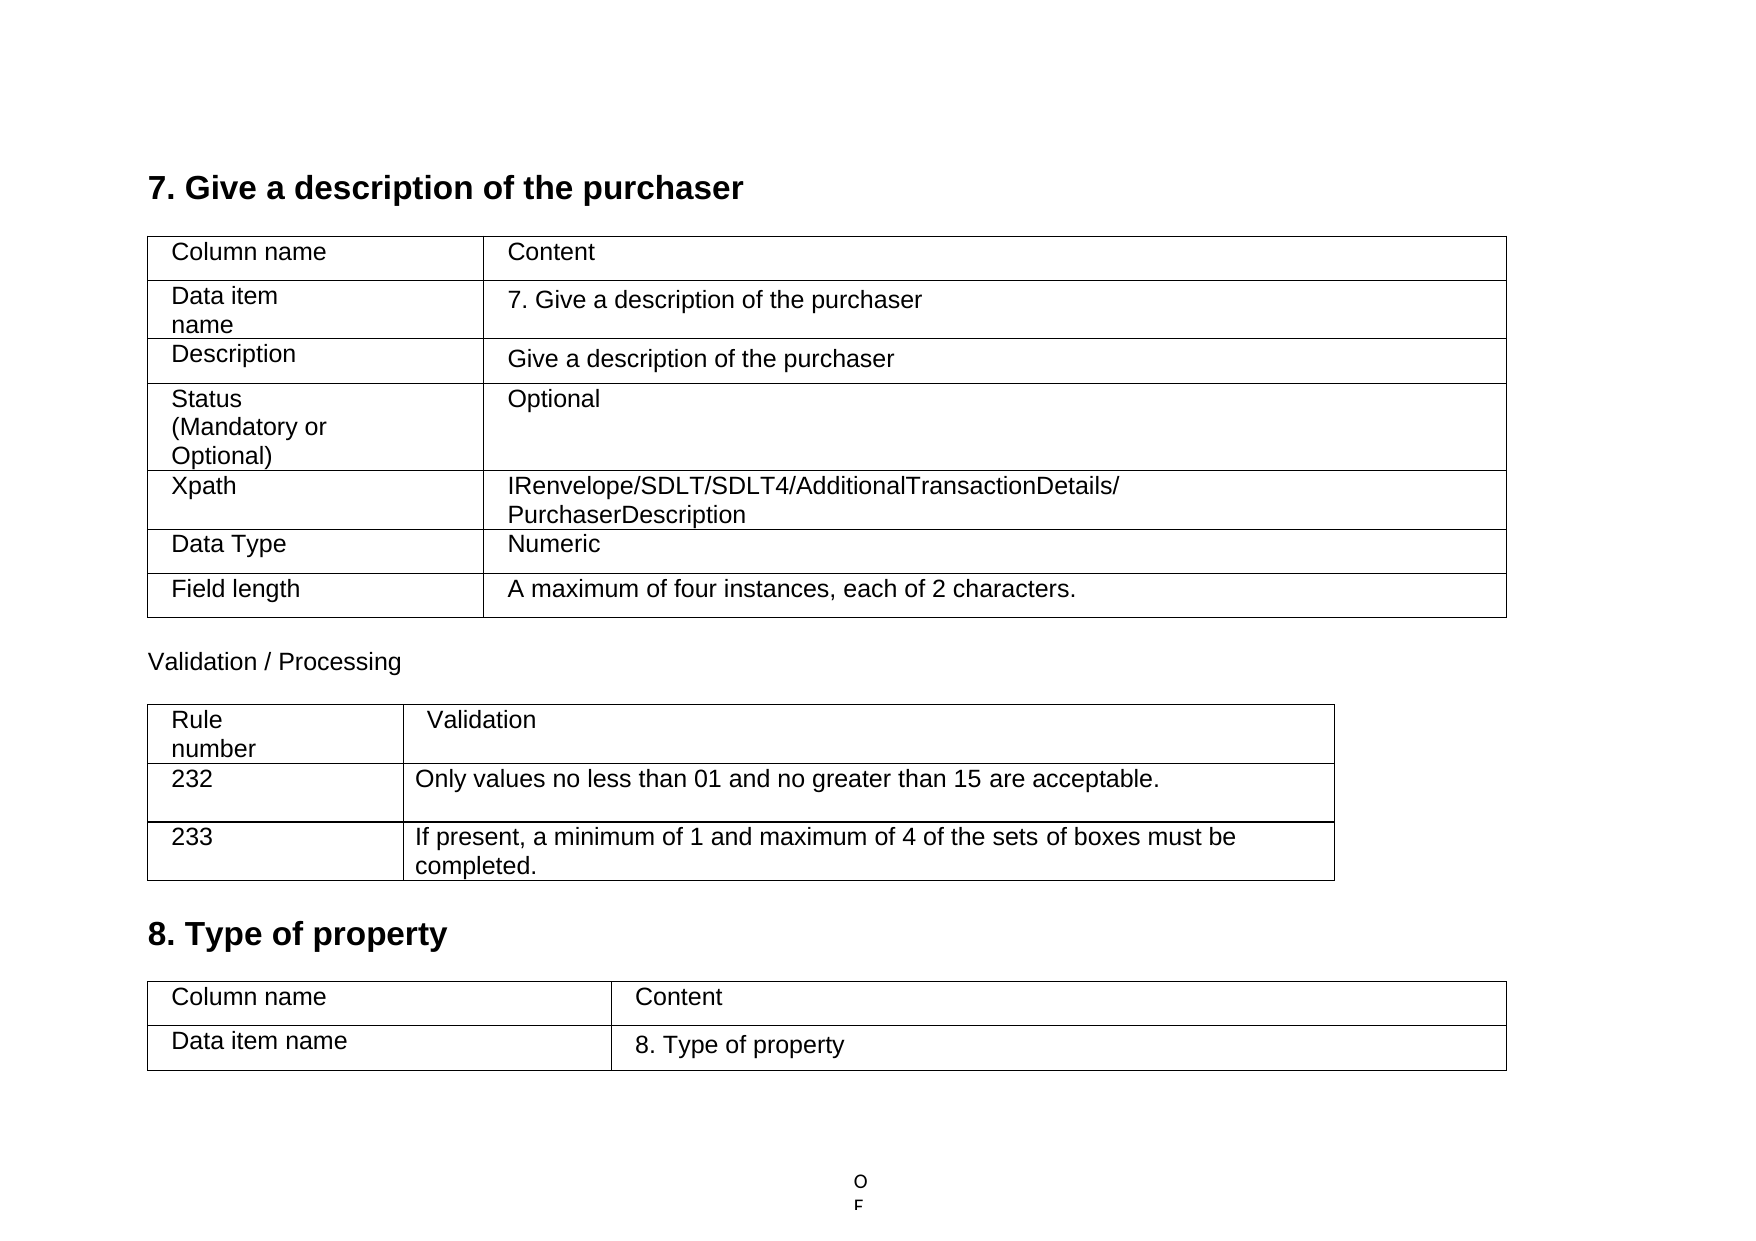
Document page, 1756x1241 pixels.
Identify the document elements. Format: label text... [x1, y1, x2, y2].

table_cell If present, a minimum of 1 and maximum of 4 of the sets of boxes must be completed. [404, 823, 1334, 880]
table_header Content [612, 982, 1506, 1025]
table_cell Numeric [484, 530, 1506, 573]
table_cell IRenvelope/SDLT/SDLT4/AdditionalTransactionDetails/PurchaserDescription [484, 471, 1506, 528]
table_cell 233 [148, 823, 403, 880]
table_cell Data Type [148, 530, 483, 573]
table_cell 8. Type of property [612, 1026, 1506, 1069]
table_header Validation [404, 705, 1334, 763]
text Validation / Processing [148, 647, 1515, 676]
table_cell Data item name [148, 1026, 611, 1069]
table_header Column name [148, 237, 483, 280]
table_cell A maximum of four instances, each of 2 characters. [484, 574, 1506, 617]
table_cell Status (Mandatory or Optional) [148, 384, 483, 470]
table_cell Give a description of the purchaser [484, 339, 1506, 383]
subtitle 7. Give a description of the purchaser [148, 168, 1515, 207]
table_cell Field length [148, 574, 483, 617]
table_cell 7. Give a description of the purchaser [484, 281, 1506, 338]
subtitle 8. Type of property [148, 914, 1515, 952]
table_cell Xpath [148, 471, 483, 528]
table_header Content [484, 237, 1506, 280]
table_cell Description [148, 339, 483, 383]
table_cell Optional [484, 384, 1506, 470]
table_cell 232 [148, 764, 403, 821]
table_header Column name [148, 982, 611, 1025]
table_cell Data item name [148, 281, 483, 338]
table_cell Only values no less than 01 and no greater than 15 are acceptable. [404, 764, 1334, 821]
table_header Rule number [148, 705, 403, 763]
